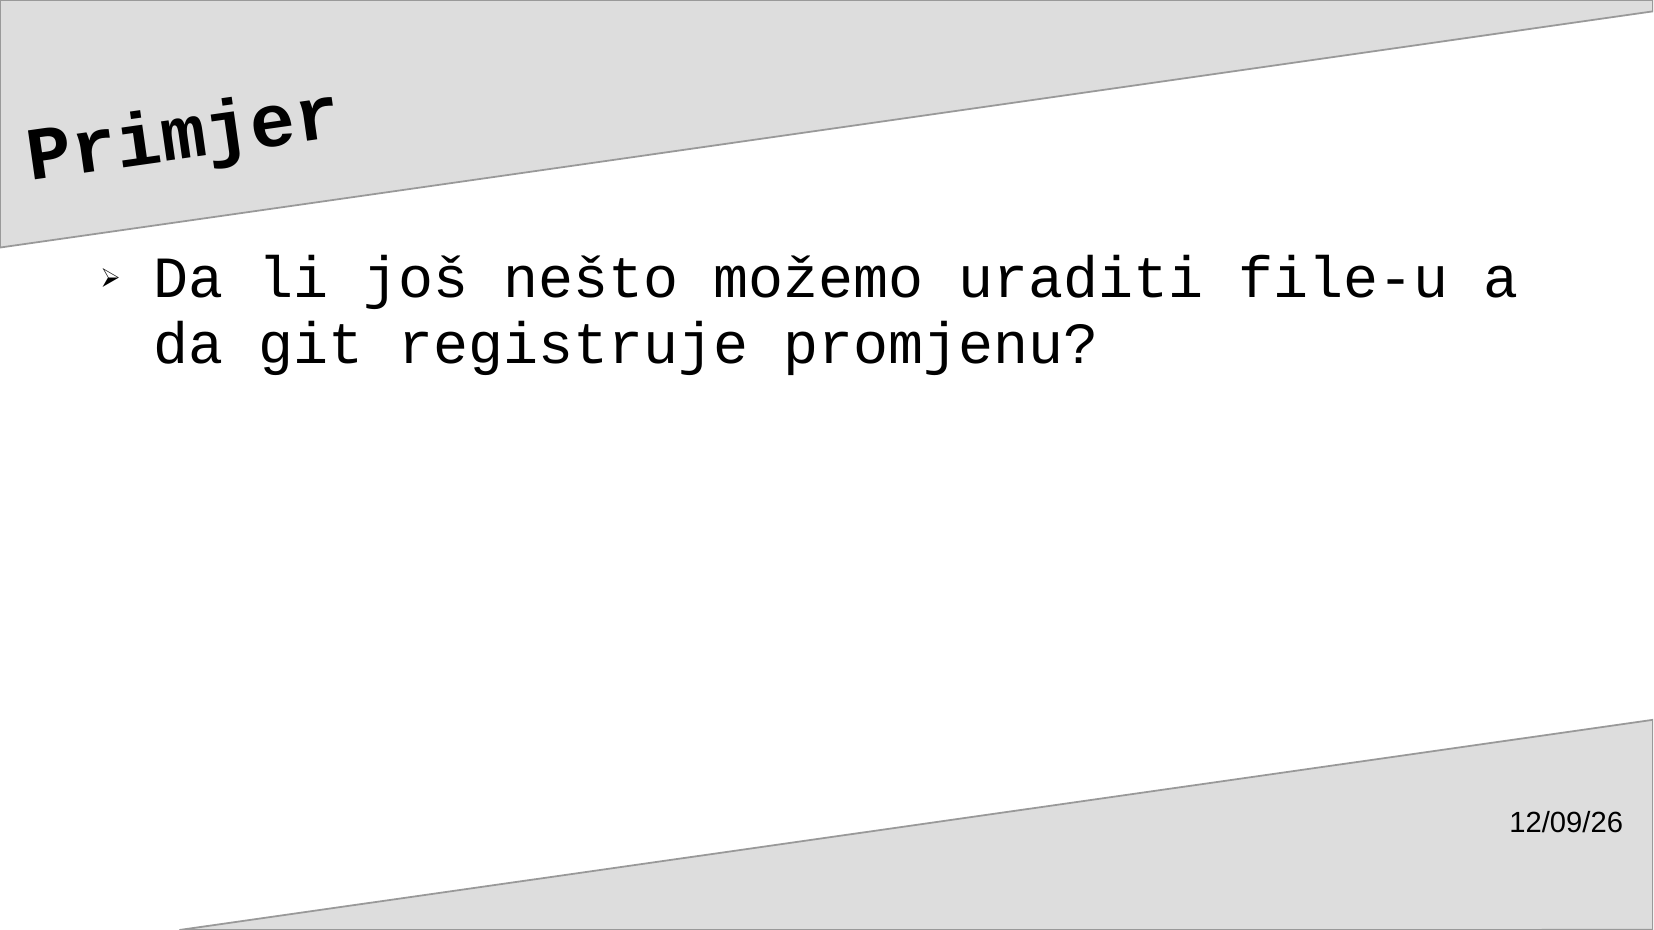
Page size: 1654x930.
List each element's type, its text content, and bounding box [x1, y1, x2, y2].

list Da li još nešto možemo uraditi file-u a da git registruje promjenu? [82, 248, 1538, 789]
title Primjer [16, 0, 1501, 239]
